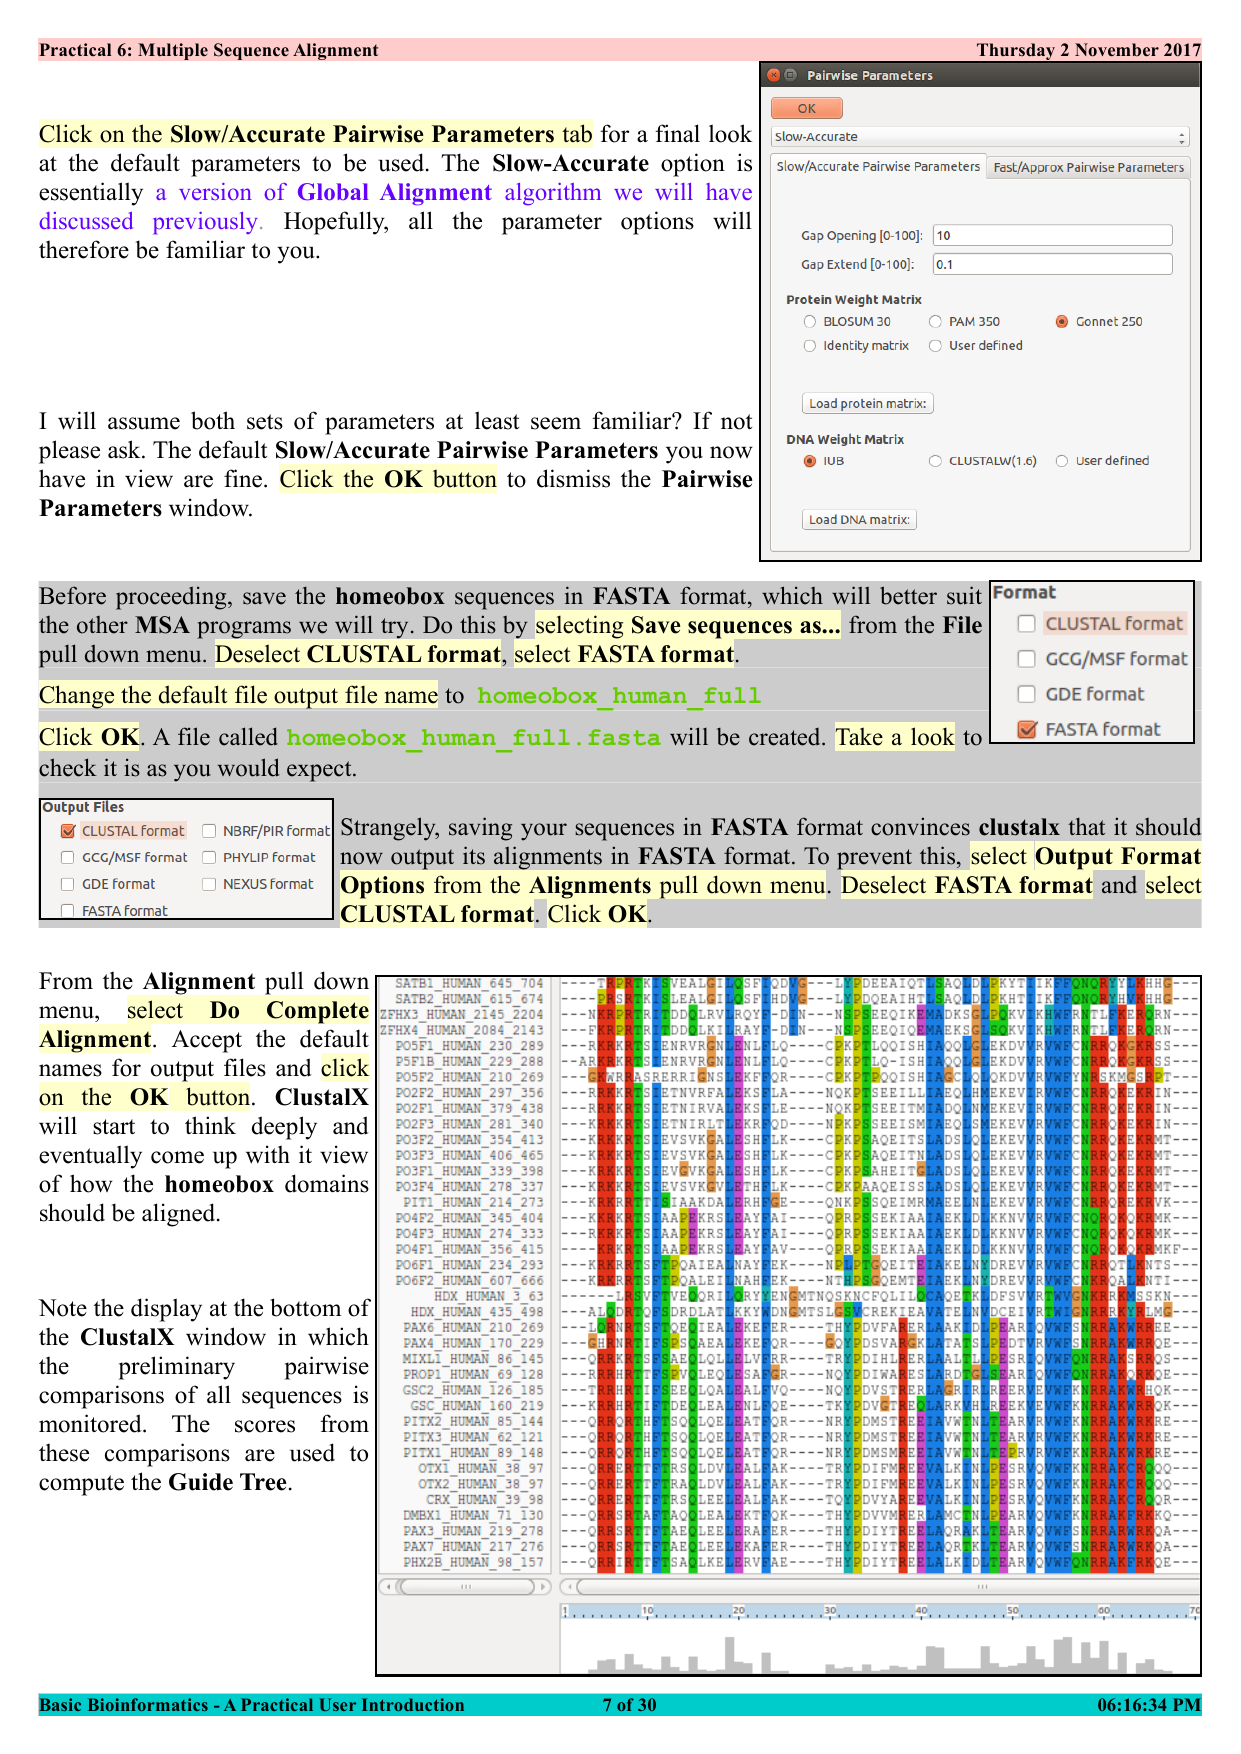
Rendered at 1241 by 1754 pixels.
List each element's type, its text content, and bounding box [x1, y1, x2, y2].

text Before proceeding, save the homeobox sequences in FASTA format, which will better suit the other MSA programs we will try. Do this by selecting Save sequences as... from the File pull down menu. Deselect CLUSTAL format, select FASTA format. [38, 581, 989, 668]
picture [991, 582, 1193, 742]
text Strangely, saving your sequences in FASTA format convinces clustalx that it should now output its alignments in FASTA format. To prevent this, select Output Format Options from the Alignments pull down menu. Deselect FASTA format and select CLUSTAL format. Click OK. [38, 799, 1202, 928]
text I will assume both sets of parameters at least seem familiar? If not please ask. The default Slow/Accurate Pairwise Parameters you now have in view are fine. Click the OK button to dismiss the Pairwise Parameters window. [38, 406, 759, 522]
text Click on the Slow/Accurate Pairwise Parameters tab for a final look at the default parameters to be used. The Slow-Accurate option is essentially a version of Global Alignment algorithm we will have discussed previously. Hopefully, all the parameter options will therefore be familiar to you. [38, 119, 759, 264]
picture [761, 63, 1200, 560]
text Click OK. A file called homeobox_human_full.fasta will be created. Take a look to check it is as you would expect. [38, 722, 1202, 782]
picture [41, 800, 332, 918]
text From the Alignment pull down menu, select Do Complete Alignment. Accept the default names for output files and click on the OK button. ClustalX will start to think deeply and eventually come up with it view of how the homeobox domains should be aligned. [38, 966, 1202, 1227]
text Change the default file output file name to homeobox_human_full [38, 679, 989, 711]
picture [377, 977, 1200, 1674]
text Note the display at the bottom of the ClustalX window in which the preliminary pairwise comparisons of all sequences is monitored. The scores from these comparisons are used to compute the Guide Tree. [38, 1292, 375, 1496]
